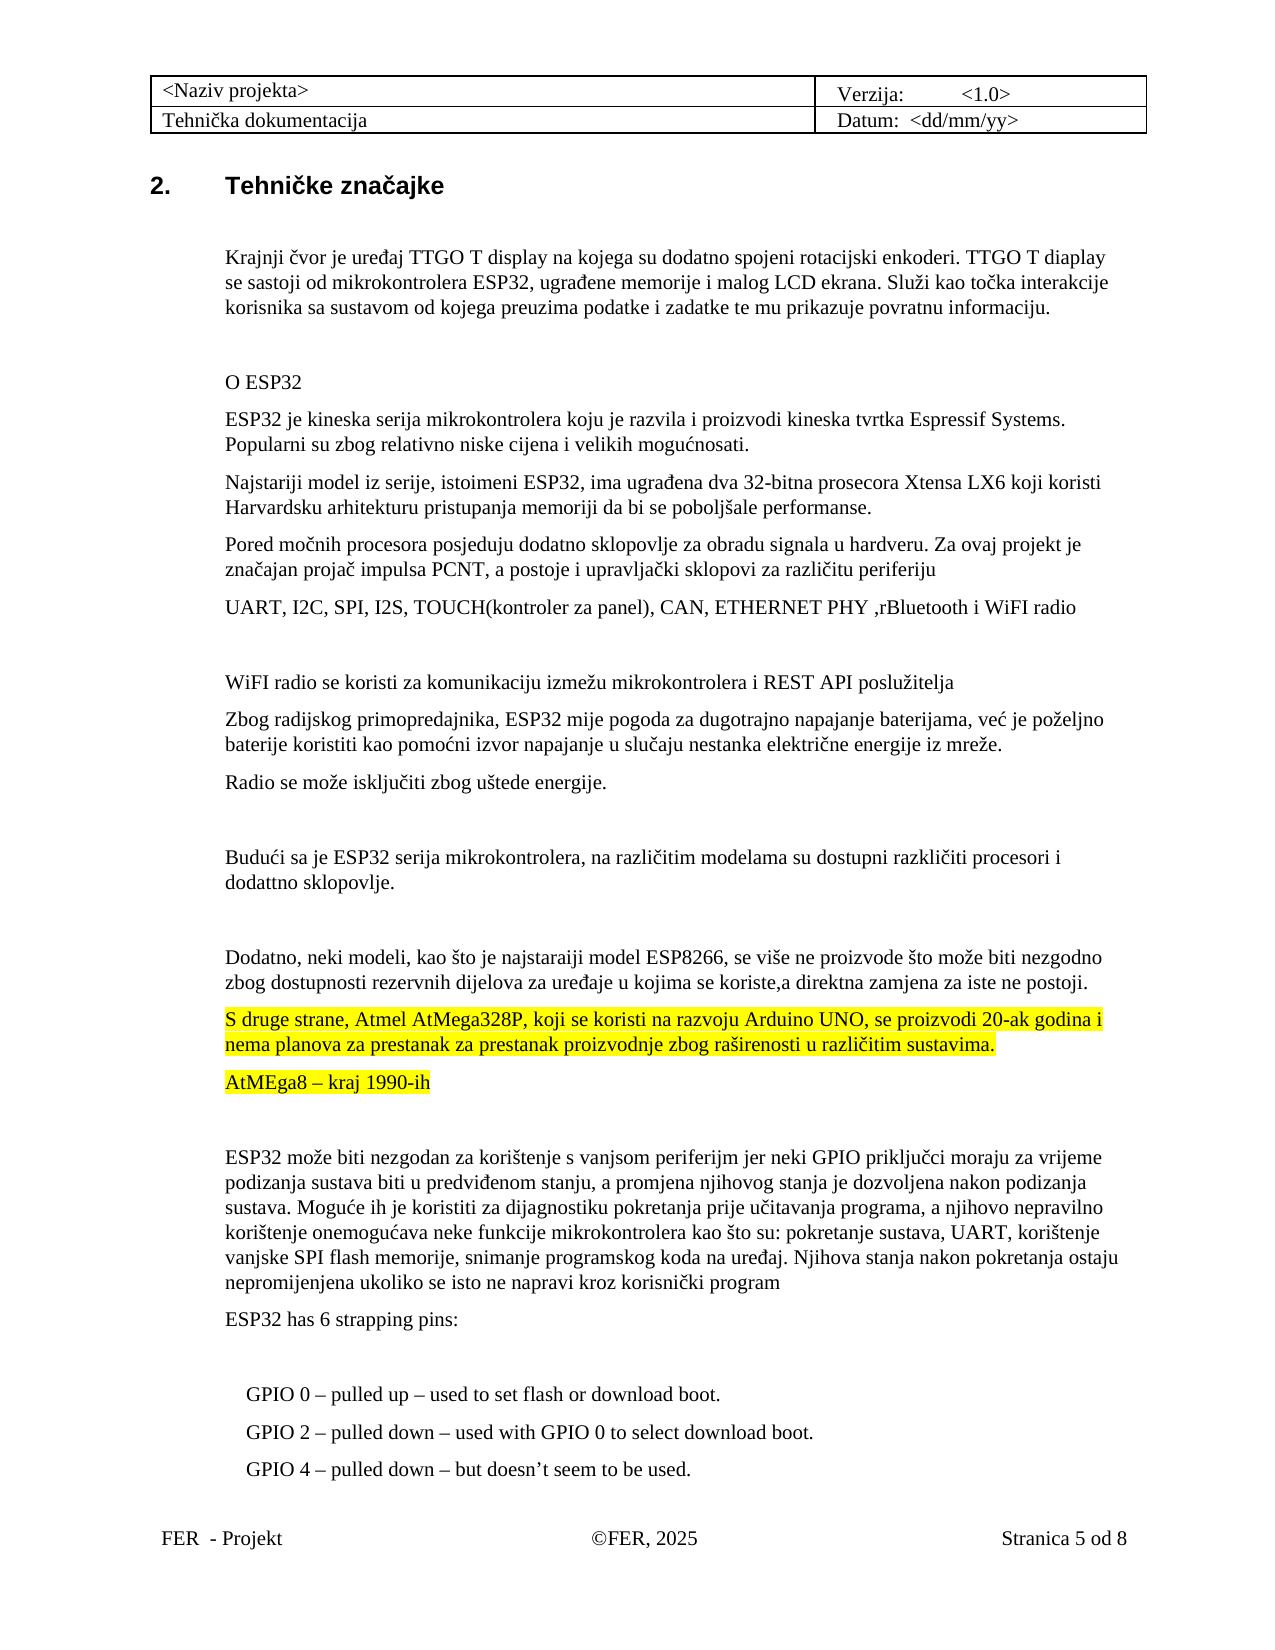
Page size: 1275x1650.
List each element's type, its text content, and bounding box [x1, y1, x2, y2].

text Krajnji čvor je uređaj TTGO T display na kojega su dodatno spojeni rotacijski enkoderi. TTGO T diaplay se sastoji od mikrokontrolera ESP32, ugrađene memorije i malog LCD ekrana. Služi kao točka interakcije korisnika sa sustavom od kojega preuzima podatke i zadatke te mu prikazuje povratnu informaciju. [225, 244, 1125, 319]
text UART, I2C, SPI, I2S, TOUCH(kontroler za panel), CAN, ETHERNET PHY ,rBluetooth i WiFI radio [225, 594, 1125, 619]
text Pored močnih procesora posjeduju dodatno sklopovlje za obradu signala u hardveru. Za ovaj projekt je značajan projač impulsa PCNT, a postoje i upravljački sklopovi za različitu periferiju [225, 531, 1125, 581]
text GPIO 4 – pulled down – but doesn’t seem to be used. [225, 1456, 1125, 1481]
text ESP32 je kineska serija mikrokontrolera koju je razvila i proizvodi kineska tvrtka Espressif Systems. Popularni su zbog relativno niske cijena i velikih mogućnosati. [225, 406, 1125, 456]
text ESP32 može biti nezgodan za korištenje s vanjsom periferijm jer neki GPIO priključci moraju za vrijeme podizanja sustava biti u predviđenom stanju, a promjena njihovog stanja je dozvoljena nakon podizanja sustava. Moguće ih je koristiti za dijagnostiku pokretanja prije učitavanja programa, a njihovo nepravilno korištenje onemogućava neke funkcije mikrokontrolera kao što su: pokretanje sustava, UART, korištenje vanjske SPI flash memorije, snimanje programskog koda na uređaj. Njihova stanja nakon pokretanja ostaju nepromijenjena ukoliko se isto ne napravi kroz korisnički program [225, 1144, 1125, 1294]
text GPIO 0 – pulled up – used to set flash or download boot. [225, 1381, 1125, 1406]
text Radio se može isključiti zbog uštede energije. [225, 769, 1125, 794]
text Zbog radijskog primopredajnika, ESP32 mije pogoda za dugotrajno napajanje baterijama, već je poželjno baterije koristiti kao pomoćni izvor napajanje u slučaju nestanka električne energije iz mreže. [225, 706, 1125, 756]
text S druge strane, Atmel AtMega328P, koji se koristi na razvoju Arduino UNO, se proizvodi 20-ak godina i nema planova za prestanak za prestanak proizvodnje zbog raširenosti u različitim sustavima. [225, 1006, 1125, 1056]
subtitle Tehničke značajke [150, 171, 1125, 200]
text Dodatno, neki modeli, kao što je najstaraiji model ESP8266, se više ne proizvode što može biti nezgodno zbog dostupnosti rezervnih dijelova za uređaje u kojima se koriste,a direktna zamjena za iste ne postoji. [225, 944, 1125, 994]
text Budući sa je ESP32 serija mikrokontrolera, na različitim modelama su dostupni razkličiti procesori i dodattno sklopovlje. [225, 844, 1125, 894]
text GPIO 2 – pulled down – used with GPIO 0 to select download boot. [225, 1419, 1125, 1444]
text WiFI radio se koristi za komunikaciju izmežu mikrokontrolera i REST API poslužitelja [225, 669, 1125, 694]
text AtMEga8 – kraj 1990-ih [225, 1069, 1125, 1094]
text Najstariji model iz serije, istoimeni ESP32, ima ugrađena dva 32-bitna prosecora Xtensa LX6 koji koristi Harvardsku arhitekturu pristupanja memoriji da bi se poboljšale performanse. [225, 469, 1125, 519]
text O ESP32 [225, 369, 1125, 394]
text ESP32 has 6 strapping pins: [225, 1306, 1125, 1331]
